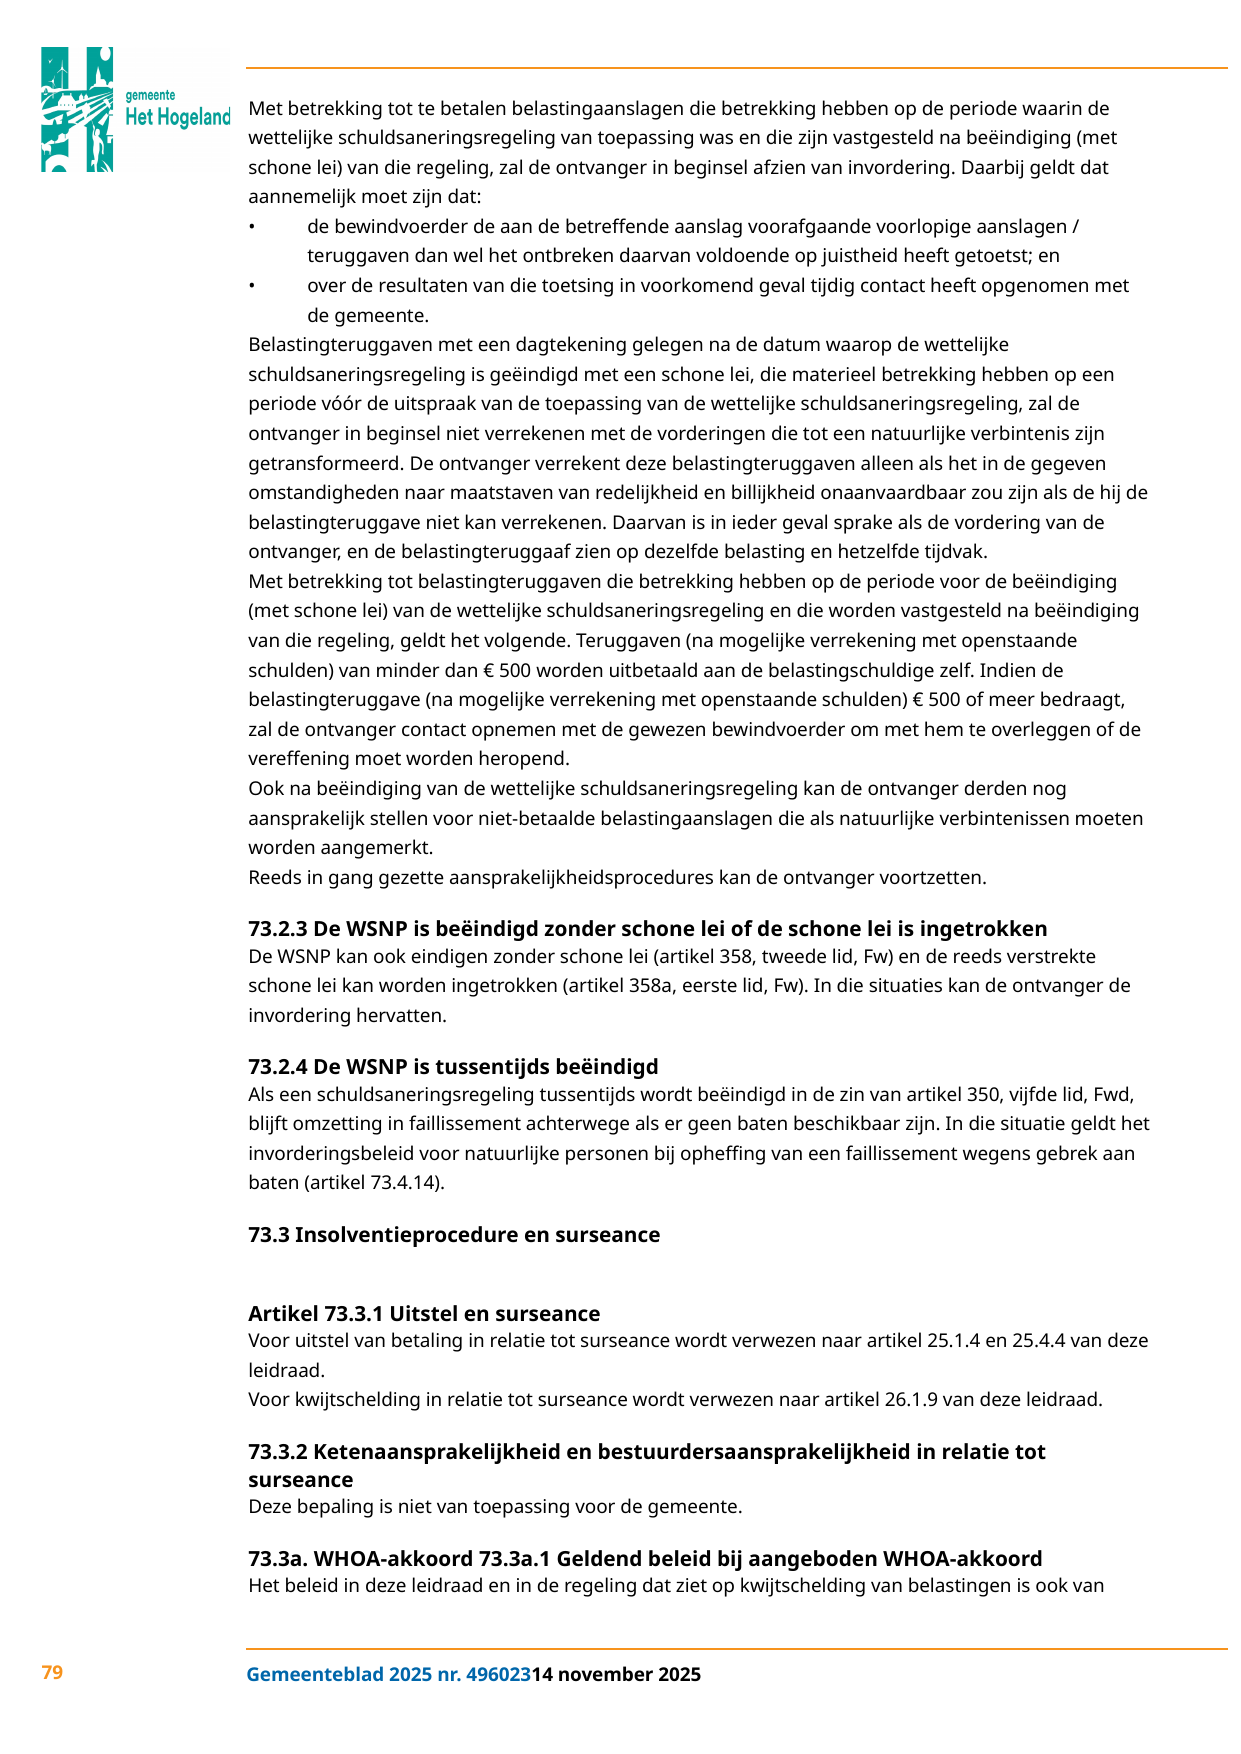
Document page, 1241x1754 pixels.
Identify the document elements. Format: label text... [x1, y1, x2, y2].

list de bewindvoerder de aan de betreffende aanslag voorafgaande voorlopige aanslagen / teruggaven dan wel het ontbreken daarvan voldoende op juistheid heeft getoetst; en [248, 213, 1152, 268]
text Artikel 73.3.1 Uitstel en surseance [248, 1299, 1152, 1327]
text De WSNP kan ook eindigen zonder schone lei (artikel 358, tweede lid, Fw) en de reeds verstrekte schone lei kan worden ingetrokken (artikel 358a, eerste lid, Fw). In die situaties kan de ontvanger de invordering hervatten. [248, 943, 1152, 1028]
text 73.3.2 Ketenaansprakelijkheid en bestuurdersaansprakelijkheid in relatie tot surseance [248, 1437, 1152, 1494]
text Het beleid in deze leidraad en in de regeling dat ziet op kwijtschelding van belastingen is ook van [248, 1573, 1152, 1598]
text Belastingteruggaven met een dagtekening gelegen na de datum waarop de wettelijke schuldsaneringsregeling is geëindigd met een schone lei, die materieel betrekking hebben op een periode vóór de uitspraak van de toepassing van de wettelijke schuldsaneringsregeling, zal de ontvanger in beginsel niet verrekenen met de vorderingen die tot een natuurlijke verbintenis zijn getransformeerd. De ontvanger verrekent deze belastingteruggaven alleen als het in de gegeven omstandigheden naar maatstaven van redelijkheid en billijkheid onaanvaardbaar zou zijn als de hij de belastingteruggave niet kan verrekenen. Daarvan is in ieder geval sprake als de vordering van de ontvanger, en de belastingteruggaaf zien op dezelfde belasting en hetzelfde tijdvak. [248, 331, 1152, 564]
text Deze bepaling is niet van toepassing voor de gemeente. [248, 1494, 1152, 1519]
text Reeds in gang gezette aansprakelijkheidsprocedures kan de ontvanger voortzetten. [248, 864, 1152, 890]
text Voor uitstel van betaling in relatie tot surseance wordt verwezen naar artikel 25.1.4 en 25.4.4 van deze leidraad. [248, 1327, 1152, 1383]
text 73.3a. WHOA-akkoord 73.3a.1 Geldend beleid bij aangeboden WHOA-akkoord [248, 1544, 1152, 1573]
list over de resultaten van die toetsing in voorkomend geval tijdig contact heeft opgenomen met de gemeente. [248, 272, 1152, 328]
text Als een schuldsaneringsregeling tussentijds wordt beëindigd in de zin van artikel 350, vijfde lid, Fwd, blijft omzetting in faillissement achterwege als er geen baten beschikbaar zijn. In die situatie geldt het invorderingsbeleid voor natuurlijke personen bij opheffing van een faillissement wegens gebrek aan baten (artikel 73.4.14). [248, 1081, 1152, 1195]
text Voor kwijtschelding in relatie tot surseance wordt verwezen naar artikel 26.1.9 van deze leidraad. [248, 1386, 1152, 1412]
text Met betrekking tot te betalen belastingaanslagen die betrekking hebben op de periode waarin de wettelijke schuldsaneringsregeling van toepassing was en die zijn vastgesteld na beëindiging (met schone lei) van die regeling, zal de ontvanger in beginsel afzien van invordering. Daarbij geldt dat aannemelijk moet zijn dat: [248, 95, 1152, 209]
text Met betrekking tot belastingteruggaven die betrekking hebben op de periode voor de beëindiging (met schone lei) van de wettelijke schuldsaneringsregeling en die worden vastgesteld na beëindiging van die regeling, geldt het volgende. Teruggaven (na mogelijke verrekening met openstaande schulden) van minder dan € 500 worden uitbetaald aan de belastingschuldige zelf. Indien de belastingteruggave (na mogelijke verrekening met openstaande schulden) € 500 of meer bedraagt, zal de ontvanger contact opnemen met de gewezen bewindvoerder om met hem te overleggen of de vereffening moet worden heropend. [248, 568, 1152, 771]
text 73.2.4 De WSNP is tussentijds beëindigd [248, 1052, 1152, 1081]
text Ook na beëindiging van de wettelijke schuldsaneringsregeling kan de ontvanger derden nog aansprakelijk stellen voor niet-betaalde belastingaanslagen die als natuurlijke verbintenissen moeten worden aangemerkt. [248, 775, 1152, 860]
picture [41, 47, 231, 172]
text 73.2.3 De WSNP is beëindigd zonder schone lei of de schone lei is ingetrokken [248, 914, 1152, 943]
text 73.3 Insolventieprocedure en surseance [248, 1220, 1152, 1248]
